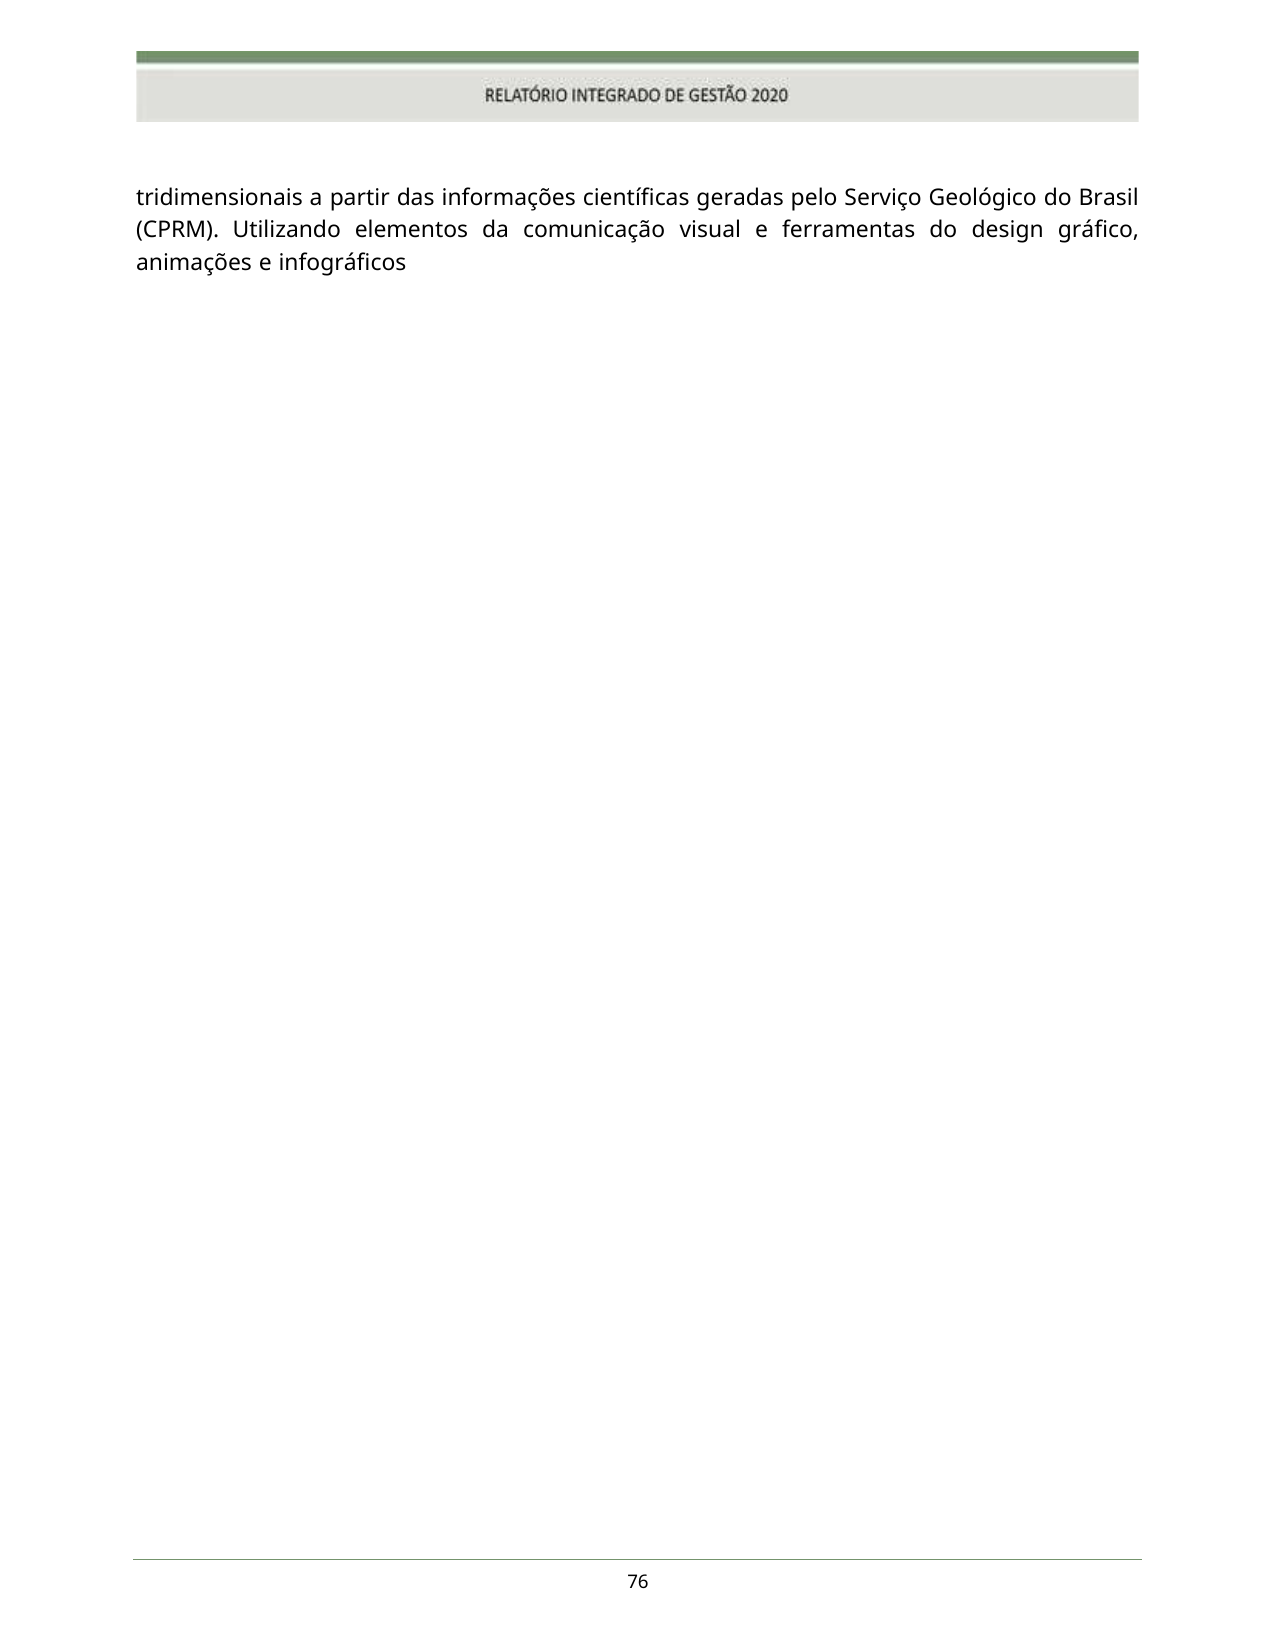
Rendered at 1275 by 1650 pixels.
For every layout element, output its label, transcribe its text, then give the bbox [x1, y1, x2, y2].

text tridimensionais a partir das informações científicas geradas pelo Serviço Geológico do Brasil (CPRM). Utilizando elementos da comunicação visual e ferramentas do design gráfico, animações e infográficos [136, 181, 1139, 277]
